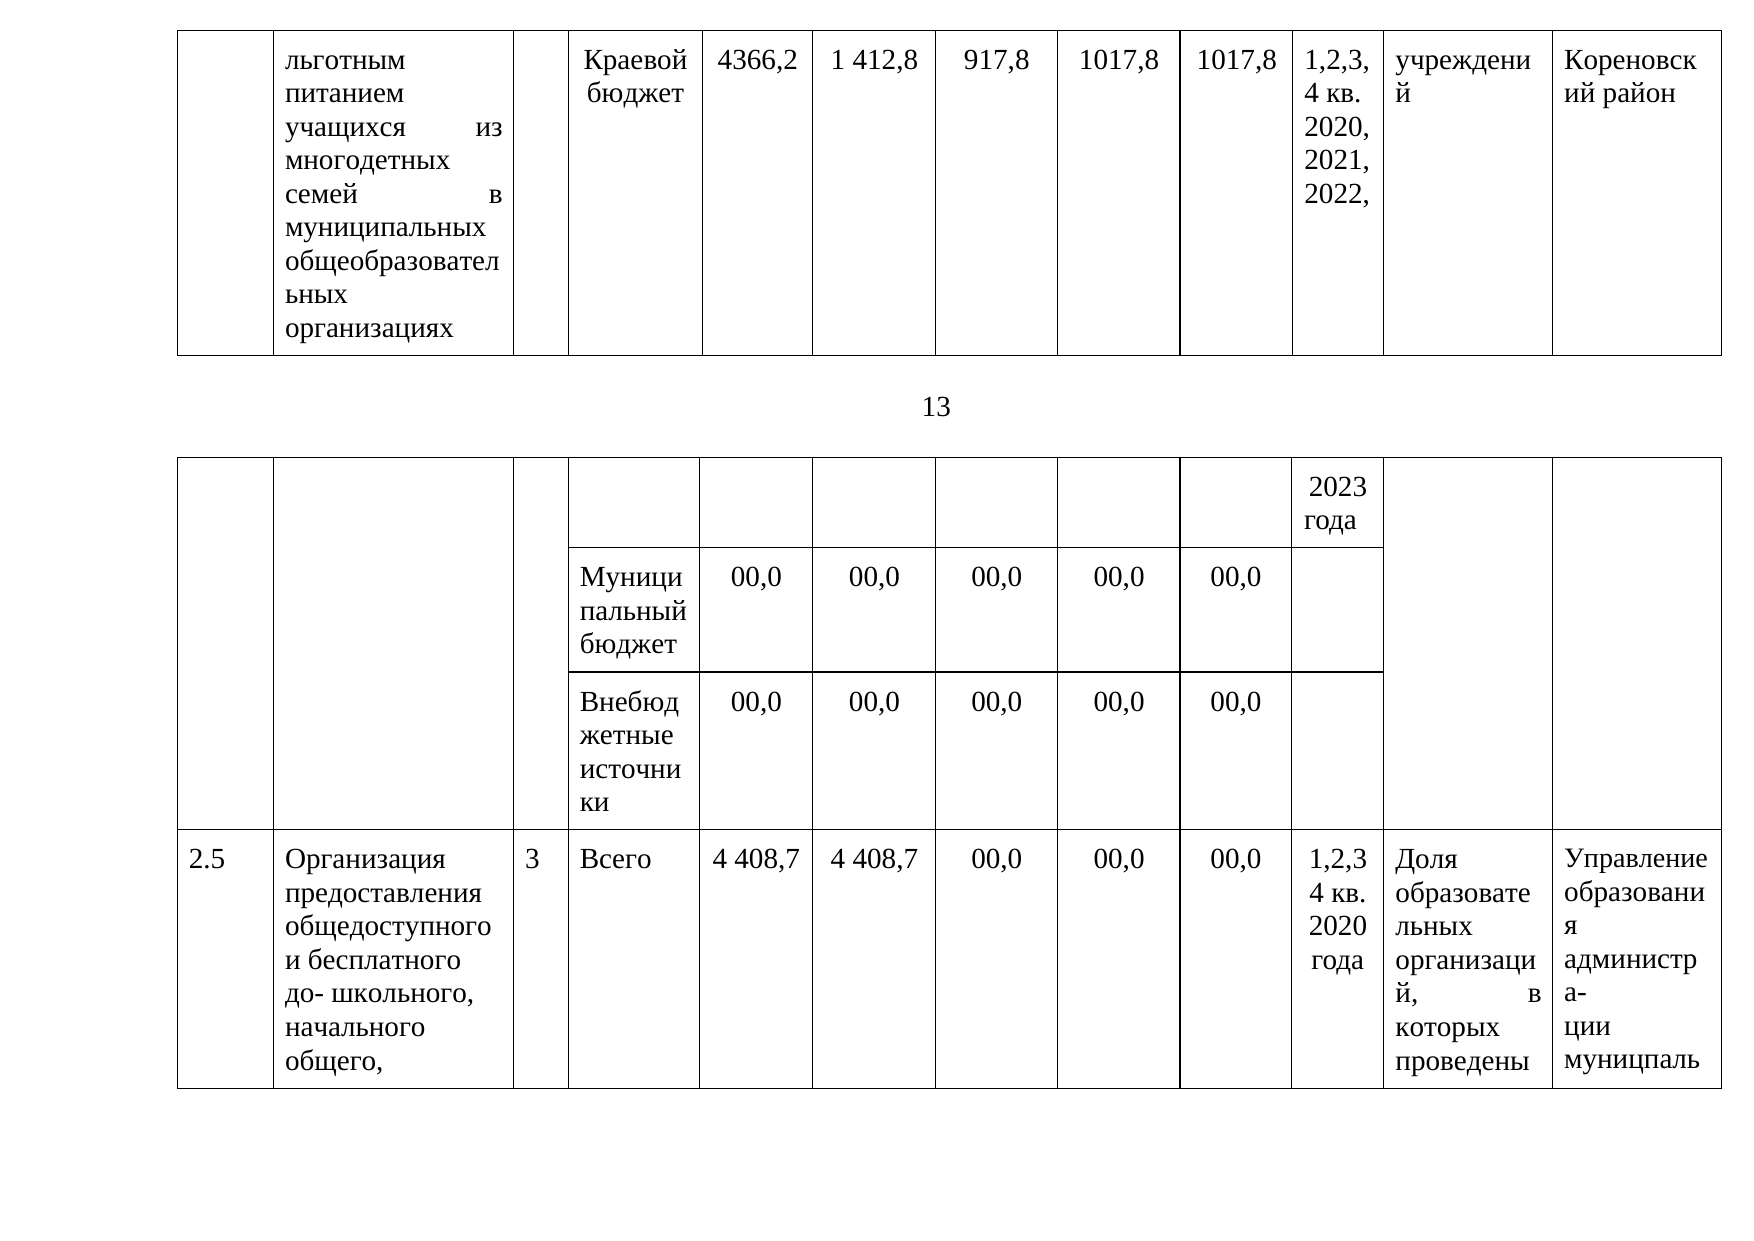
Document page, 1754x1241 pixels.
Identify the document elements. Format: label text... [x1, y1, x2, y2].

table_header [274, 458, 513, 829]
table_cell 4 408,7 [813, 830, 935, 1087]
table_cell льготным питанием учащихся из многодетных семей в муниципальных общеобразовательных организациях [274, 31, 513, 355]
table_cell Организация предоставления общедоступного и бесплатного до- школьного, начального общего, [274, 830, 513, 1087]
table_cell Краевой бюджет [569, 31, 702, 355]
table_cell 00,0 [700, 673, 812, 829]
table_cell Управление образования администра- ции муницпаль [1553, 830, 1721, 1087]
table_cell 00,0 [1058, 673, 1179, 829]
table_cell Внебюджетные источники [569, 673, 699, 829]
table_cell 00,0 [1181, 830, 1291, 1087]
table_cell 00,0 [813, 548, 935, 671]
table_cell Кореновский район [1553, 31, 1721, 355]
table_cell 4366,2 [703, 31, 812, 355]
table_cell 00,0 [1181, 548, 1291, 671]
table_cell 917,8 [936, 31, 1057, 355]
table_cell 1017,8 [1058, 31, 1179, 355]
table_header [1058, 458, 1179, 547]
table_cell 1 412,8 [813, 31, 935, 355]
table_header [700, 458, 812, 547]
table_header [1384, 458, 1552, 829]
table_cell 00,0 [700, 548, 812, 671]
table_header [514, 458, 568, 829]
table_cell 3 [514, 830, 568, 1087]
table_cell [178, 31, 273, 355]
table_cell 1,2,34 кв. 2020 года [1292, 830, 1383, 1087]
table_header [1181, 458, 1291, 547]
table_cell Муниципальный бюджет [569, 548, 699, 671]
table_cell 2.5 [178, 830, 273, 1087]
table_cell учреждений [1384, 31, 1552, 355]
table_cell 4 408,7 [700, 830, 812, 1087]
table_cell 00,0 [813, 673, 935, 829]
table_cell 00,0 [936, 830, 1057, 1087]
table_header [936, 458, 1057, 547]
table_cell 00,0 [1058, 548, 1179, 671]
table_header [1553, 458, 1721, 829]
table_cell 00,0 [1058, 830, 1179, 1087]
table_cell 00,0 [936, 673, 1057, 829]
table_cell [1292, 673, 1383, 829]
table_header [813, 458, 935, 547]
table_cell [514, 31, 568, 355]
table_cell 1,2,3,4 кв. 2020, 2021, 2022, [1293, 31, 1383, 355]
table_header [178, 458, 273, 829]
table_cell Доля образовательных организаций, в которых проведены [1384, 830, 1552, 1087]
table_cell 00,0 [1181, 673, 1291, 829]
table_cell [1292, 548, 1383, 671]
table_cell 1017,8 [1181, 31, 1292, 355]
table_header 2023 года [1292, 458, 1383, 547]
table_cell 00,0 [936, 548, 1057, 671]
text 13 [177, 389, 1695, 423]
table_cell Всего [569, 830, 699, 1087]
table_header [569, 458, 699, 547]
